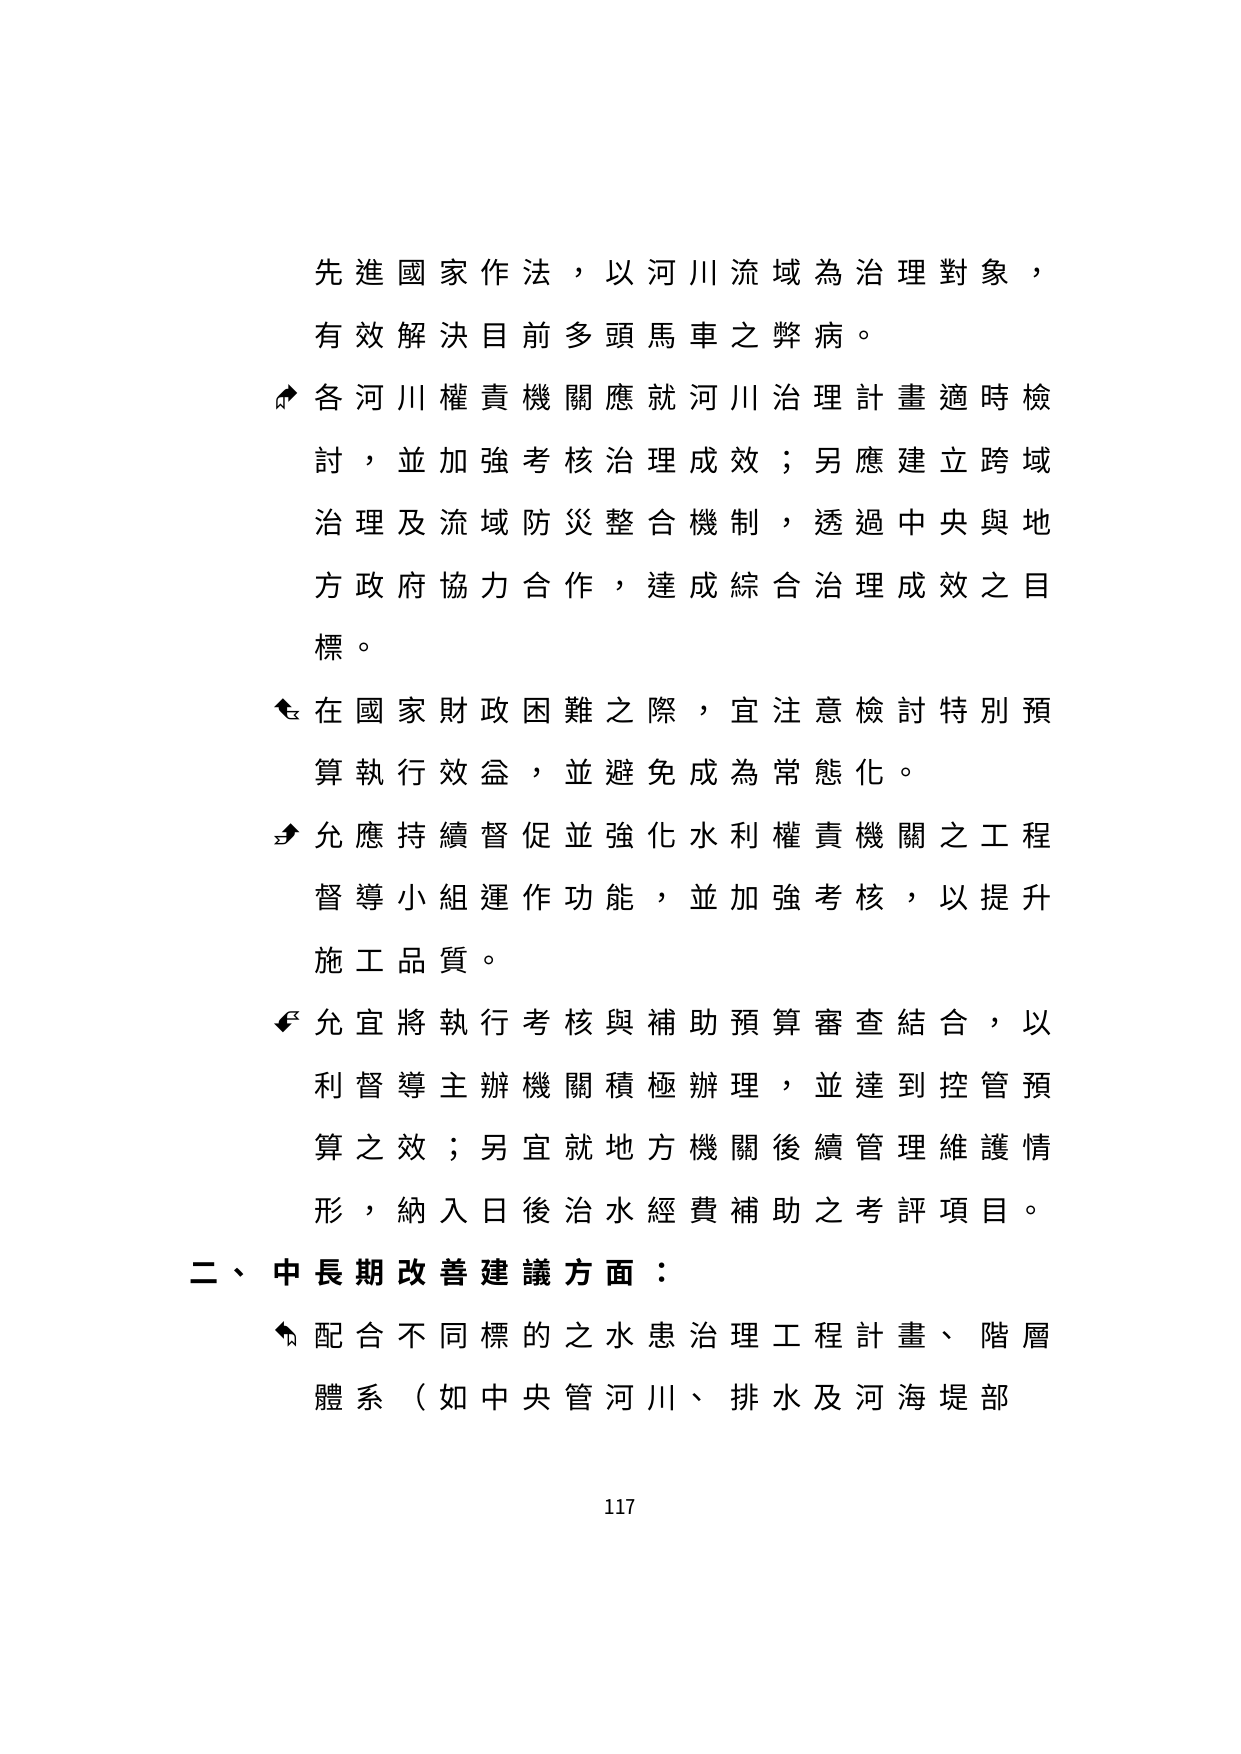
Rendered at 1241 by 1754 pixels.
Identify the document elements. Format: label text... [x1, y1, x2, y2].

text 各河川權責機關應就河川治理計畫適時檢討，並加強考核治理成效；另應建立跨域治理及流域防災整合機制，透過中央與地方政府協力合作，達成綜合治理成效之目標。 [242, 354, 1058, 667]
text 允宜將執行考核與補助預算審查結合，以利督導主辦機關積極辦理，並達到控管預算之效；另宜就地方機關後續管理維護情形，納入日後治水經費補助之考評項目。 [242, 979, 1058, 1229]
text 配合不同標的之水患治理工程計畫、階層體系（如中央管河川、排水及河海堤部 [242, 1292, 1058, 1417]
text 在國家財政困難之際，宜注意檢討特別預算執行效益，並避免成為常態化。 [242, 667, 1058, 792]
text 允應持續督促並強化水利權責機關之工程督導小組運作功能，並加強考核，以提升施工品質。 [242, 792, 1058, 979]
text 先進國家作法，以河川流域為治理對象，有效解決目前多頭馬車之弊病。 [242, 229, 1058, 354]
text 二、中長期改善建議方面： [183, 1229, 1058, 1292]
